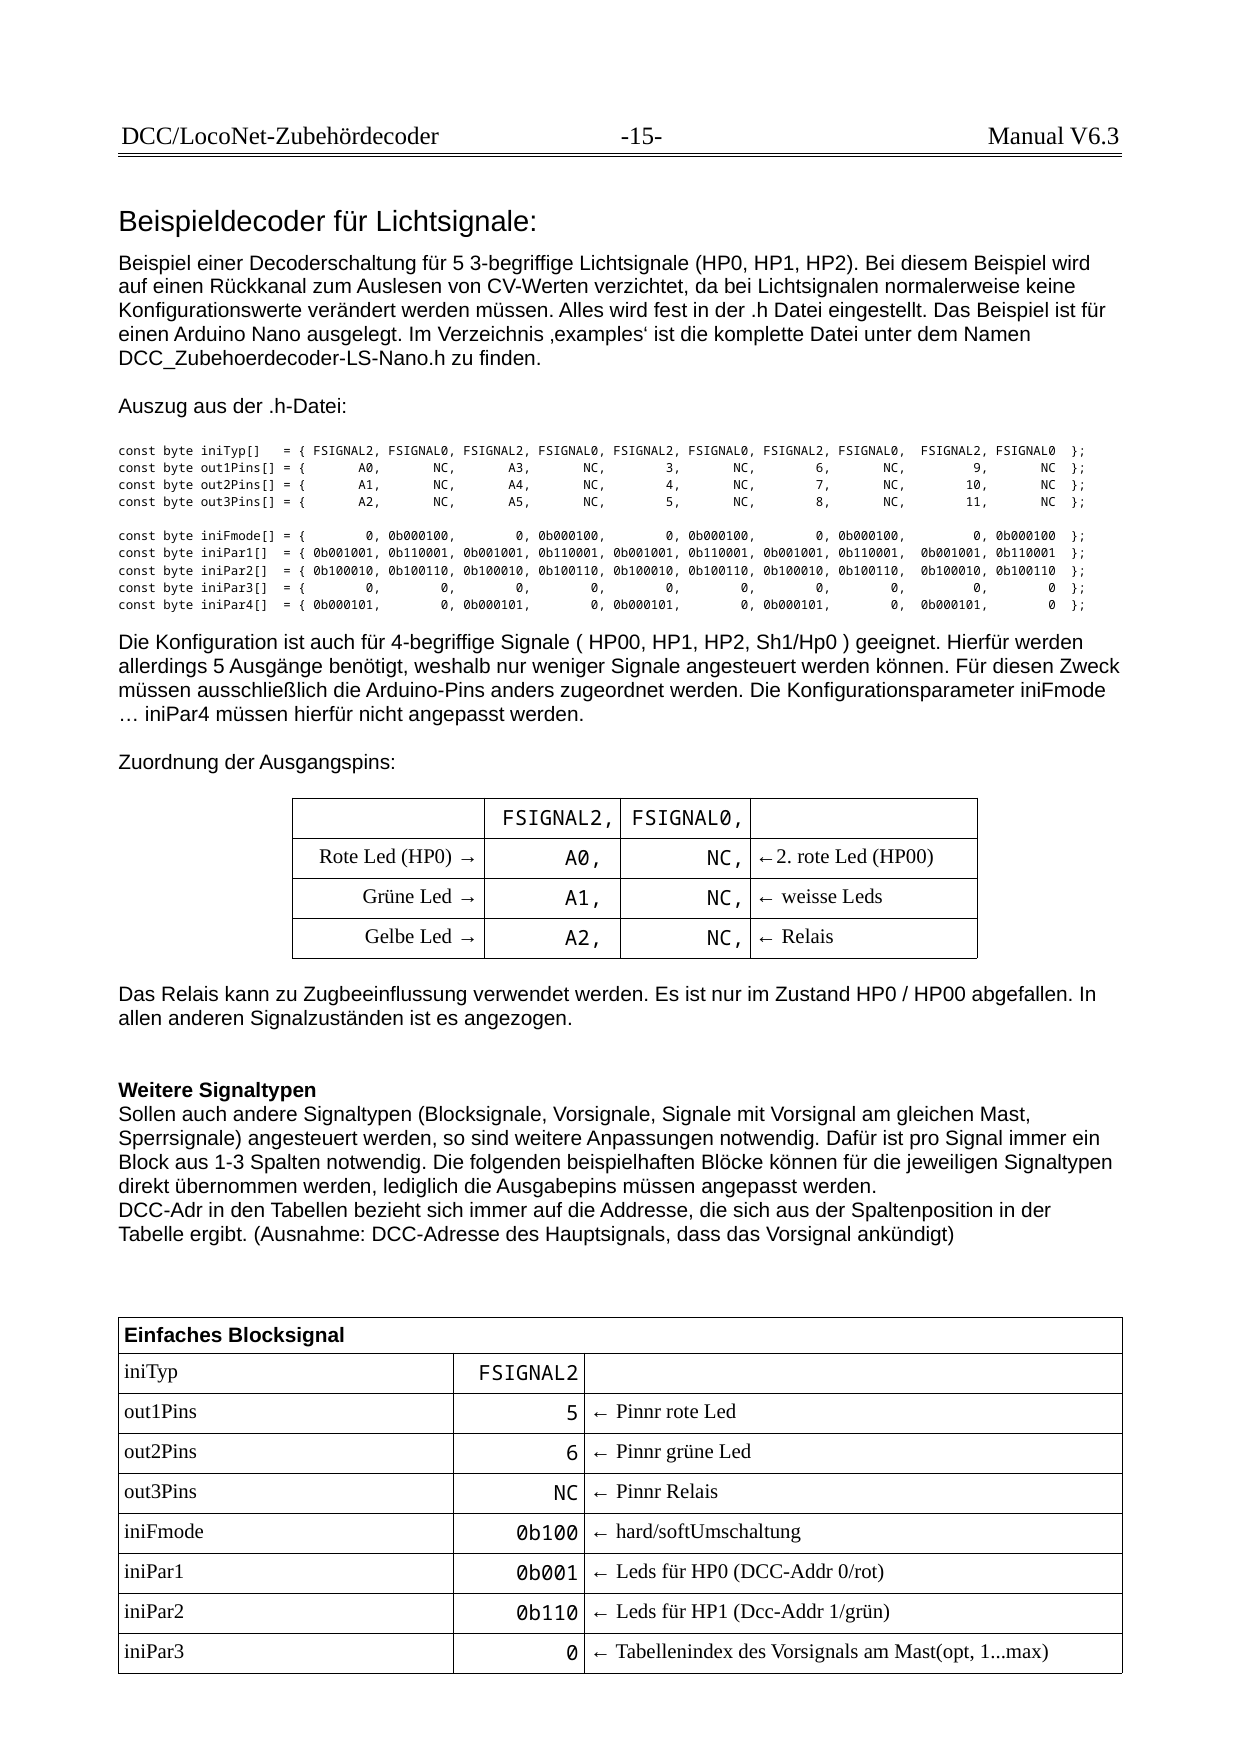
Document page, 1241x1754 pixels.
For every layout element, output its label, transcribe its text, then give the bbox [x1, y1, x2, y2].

table_cell 5 [454, 1394, 584, 1433]
table_cell iniFmode [119, 1514, 453, 1553]
table_cell iniPar1 [119, 1554, 453, 1593]
table_cell FSIGNAL2 [454, 1354, 584, 1393]
text Sollen auch andere Signaltypen (Blocksignale, Vorsignale, Signale mit Vorsignal am gleichen Mast, Sperrsignale) angesteuert werden, so sind weitere Anpassungen notwendig. Dafür ist pro Signal immer ein Block aus 1-3 Spalten notwendig. Die folgenden beispielhaften Blöcke können für die jeweiligen Signaltypen direkt übernommen werden, lediglich die Ausgabepins müssen angepasst werden. [118, 1102, 1122, 1197]
text Beispiel einer Decoderschaltung für 5 3-begriffige Lichtsignale (HP0, HP1, HP2). Bei diesem Beispiel wird auf einen Rückkanal zum Auslesen von CV-Werten verzichtet, da bei Lichtsignalen normalerweise keine Konfigurationswerte verändert werden müssen. Alles wird fest in der .h Datei eingestellt. Das Beispiel ist für einen Arduino Nano ausgelegt. Im Verzeichnis ‚examples‘ ist die komplette Datei unter dem Namen DCC_Zubehoerdecoder-LS-Nano.h zu finden. [118, 250, 1122, 370]
table_header FSIGNAL0, [621, 799, 750, 838]
table_cell iniPar2 [119, 1594, 453, 1633]
text Die Konfiguration ist auch für 4-begriffige Signale ( HP00, HP1, HP2, Sh1/Hp0 ) geeignet. Hierfür werden allerdings 5 Ausgänge benötigt, weshalb nur weniger Signale angesteuert werden können. Für diesen Zweck müssen ausschließlich die Arduino-Pins anders zugeordnet werden. Die Konfigurationsparameter iniFmode … iniPar4 müssen hierfür nicht angepasst werden. [118, 630, 1122, 726]
table_cell NC, [621, 879, 750, 918]
table_cell ← Relais [751, 919, 977, 958]
table_cell NC [454, 1474, 584, 1513]
table_cell NC, [621, 839, 750, 878]
table_cell ← hard/softUmschaltung [585, 1514, 1122, 1553]
table_cell Grüne Led → [293, 879, 484, 918]
table_cell ← weisse Leds [751, 879, 977, 918]
table_cell Gelbe Led → [293, 919, 484, 958]
text const byte iniTyp[] = { FSIGNAL2, FSIGNAL0, FSIGNAL2, FSIGNAL0, FSIGNAL2, FSIGNAL0, FSIGNAL2, FSIGNAL0, FSIGNAL2, FSIGNAL0 }; const byte out1Pins[] = { A0, NC, A3, NC, 3, NC, 6, NC, 9, NC }; const byte out2Pins[] = { A1, NC, A4, NC, 4, NC, 7, NC, 10, NC }; const byte out3Pins[] = { A2, NC, A5, NC, 5, NC, 8, NC, 11, NC }; const byte iniFmode[] = { 0, 0b000100, 0, 0b000100, 0, 0b000100, 0, 0b000100, 0, 0b000100 }; const byte iniPar1[] = { 0b001001, 0b110001, 0b001001, 0b110001, 0b001001, 0b110001, 0b001001, 0b110001, 0b001001, 0b110001 }; const byte iniPar2[] = { 0b100010, 0b100110, 0b100010, 0b100110, 0b100010, 0b100110, 0b100010, 0b100110, 0b100010, 0b100110 }; const byte iniPar3[] = { 0, 0, 0, 0, 0, 0, 0, 0, 0, 0 }; const byte iniPar4[] = { 0b000101, 0, 0b000101, 0, 0b000101, 0, 0b000101, 0, 0b000101, 0 }; [118, 442, 1122, 613]
table_cell iniTyp [119, 1354, 453, 1393]
table_header [751, 799, 977, 838]
table_cell out2Pins [119, 1434, 453, 1473]
table_cell ← Tabellenindex des Vorsignals am Mast(opt, 1...max) [585, 1634, 1122, 1673]
table_cell [585, 1354, 1122, 1393]
text Auszug aus der .h-Datei: [118, 394, 1122, 418]
table_cell ←2. rote Led (HP00) [751, 839, 977, 878]
table_cell 0b110 [454, 1594, 584, 1633]
text Das Relais kann zu Zugbeeinflussung verwendet werden. Es ist nur im Zustand HP0 / HP00 abgefallen. In allen anderen Signalzuständen ist es angezogen. [118, 982, 1122, 1030]
table_header FSIGNAL2, [485, 799, 620, 838]
table_cell A1, [485, 879, 620, 918]
table_cell ← Pinnr grüne Led [585, 1434, 1122, 1473]
table_cell out1Pins [119, 1394, 453, 1433]
table_cell ← Leds für HP1 (Dcc-Addr 1/grün) [585, 1594, 1122, 1633]
table_cell 0 [454, 1634, 584, 1673]
table_header Einfaches Blocksignal [119, 1318, 1122, 1353]
table_cell 6 [454, 1434, 584, 1473]
table_cell 0b001 [454, 1554, 584, 1593]
table_cell 0b100 [454, 1514, 584, 1553]
table_cell out3Pins [119, 1474, 453, 1513]
table_cell Rote Led (HP0) → [293, 839, 484, 878]
table_cell A2, [485, 919, 620, 958]
table_cell NC, [621, 919, 750, 958]
table_cell ← Pinnr Relais [585, 1474, 1122, 1513]
table_header [293, 799, 484, 838]
table_cell A0, [485, 839, 620, 878]
title Beispieldecoder für Lichtsignale: [118, 204, 1122, 238]
table_cell iniPar3 [119, 1634, 453, 1673]
table_cell ← Pinnr rote Led [585, 1394, 1122, 1433]
text Weitere Signaltypen [118, 1078, 1122, 1102]
text DCC-Adr in den Tabellen bezieht sich immer auf die Addresse, die sich aus der Spaltenposition in der Tabelle ergibt. (Ausnahme: DCC-Adresse des Hauptsignals, dass das Vorsignal ankündigt) [118, 1197, 1122, 1245]
table_cell ← Leds für HP0 (DCC-Addr 0/rot) [585, 1554, 1122, 1593]
text Zuordnung der Ausgangspins: [118, 750, 1122, 774]
